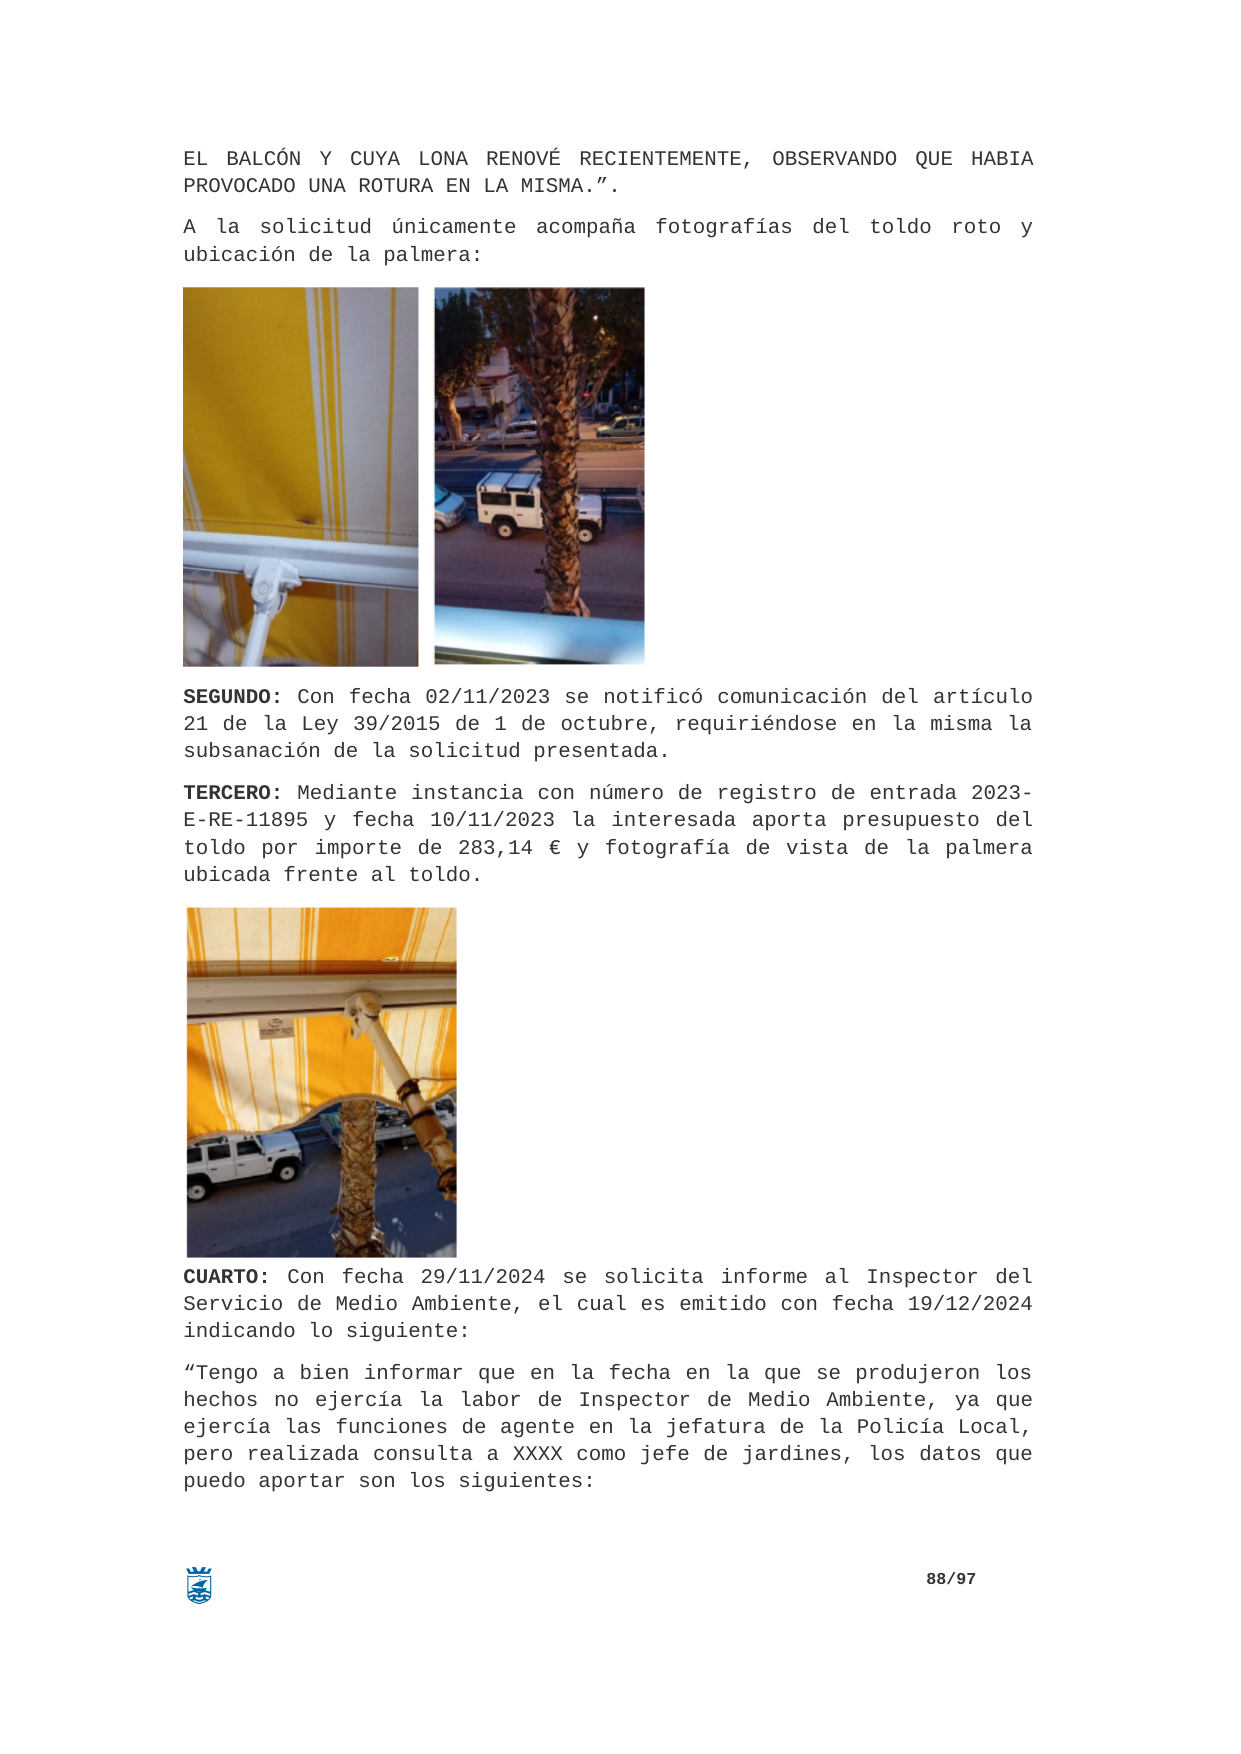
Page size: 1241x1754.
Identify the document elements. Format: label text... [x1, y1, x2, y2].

text CUARTO: Con fecha 29/11/2024 se solicita informe al Inspector del Servicio de Medio Ambiente, el cual es emitido con fecha 19/12/2024 indicando lo siguiente: [183, 1266, 1033, 1344]
text “Tengo a bien informar que en la fecha en la que se produjeron los hechos no ejercía la labor de Inspector de Medio Ambiente, ya que ejercía las funciones de agente en la jefatura de la Policía Local, pero realizada consulta a XXXX como jefe de jardines, los datos que puedo aportar son los siguientes: [183, 1362, 1033, 1494]
picture [183, 905, 461, 1262]
picture [183, 1562, 214, 1607]
picture [183, 285, 647, 668]
text A la solicitud únicamente acompaña fotografías del toldo roto y ubicación de la palmera: [183, 217, 1033, 267]
text TERCERO: Mediante instancia con número de registro de entrada 2023-E-RE-11895 y fecha 10/11/2023 la interesada aporta presupuesto del toldo por importe de 283,14 € y fotografía de vista de la palmera ubicada frente al toldo. [183, 782, 1033, 887]
text SEGUNDO: Con fecha 02/11/2023 se notificó comunicación del artículo 21 de la Ley 39/2015 de 1 de octubre, requiriéndose en la misma la subsanación de la solicitud presentada. [183, 686, 1033, 764]
text EL BALCÓN Y CUYA LONA RENOVÉ RECIENTEMENTE, OBSERVANDO QUE HABIA PROVOCADO UNA ROTURA EN LA MISMA.”. [183, 148, 1033, 198]
